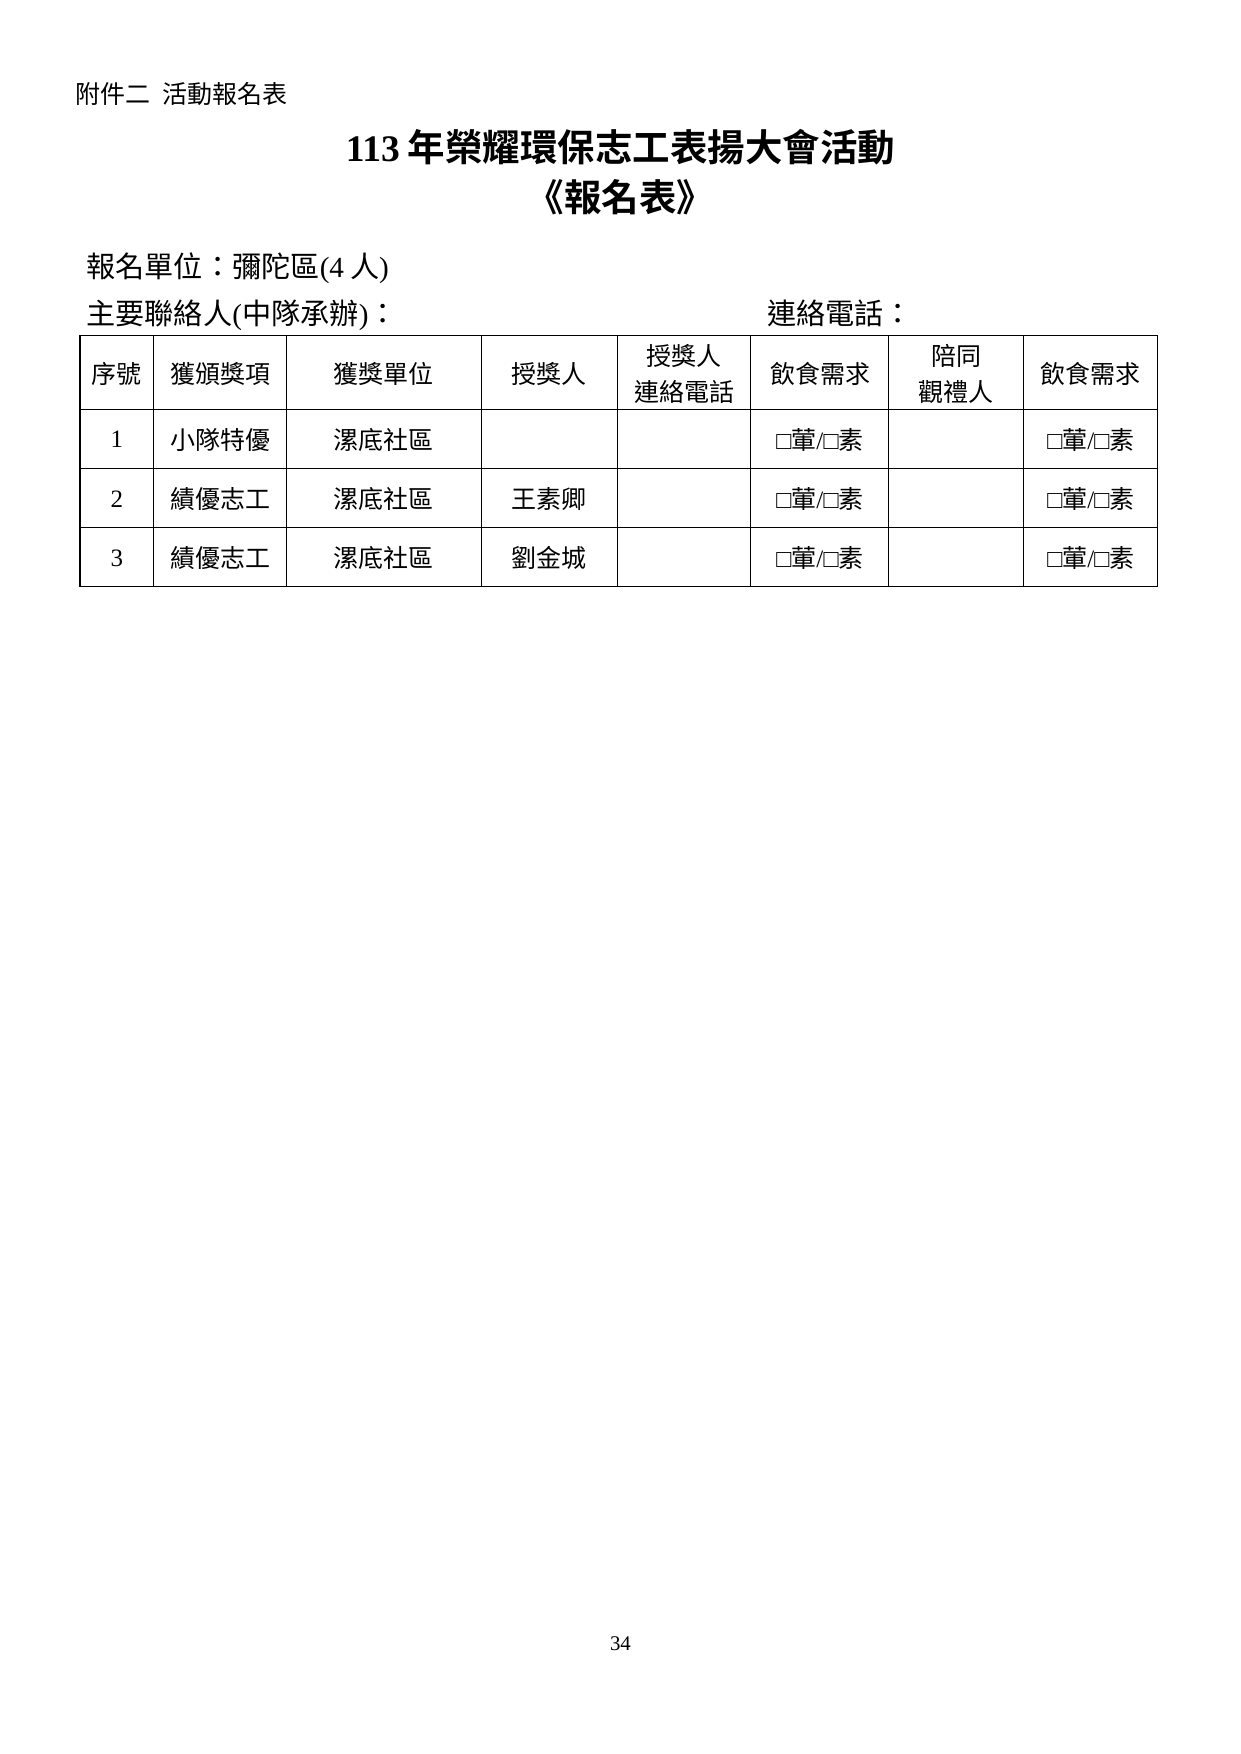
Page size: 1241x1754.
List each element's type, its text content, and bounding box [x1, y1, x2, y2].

table_cell [75, 409, 79, 468]
table_cell 漯底社區 [287, 410, 481, 468]
table_header 報名單位：彌陀區(4人) [75, 241, 1164, 288]
table_cell 3 [81, 528, 153, 586]
table_cell [75, 527, 79, 586]
table_cell 序號 [81, 336, 153, 409]
table_cell □葷/□素 [1024, 410, 1157, 468]
table_cell [75, 468, 79, 527]
table_cell 劉金城 [482, 528, 617, 586]
table_cell 飲食需求 [751, 336, 888, 409]
table_cell □葷/□素 [1024, 528, 1157, 586]
table_cell 授獎人 連絡電話 [618, 336, 750, 409]
table_cell 飲食需求 [1024, 336, 1157, 409]
table_cell [1158, 335, 1164, 409]
table_cell □葷/□素 [751, 469, 888, 527]
table_cell [618, 410, 750, 468]
table_cell 漯底社區 [287, 469, 481, 527]
table_cell □葷/□素 [751, 410, 888, 468]
text 《報名表》 [75, 171, 1165, 221]
table_cell 連絡電話： [756, 288, 1164, 335]
table_cell 主要聯絡人(中隊承辦)： [75, 288, 756, 335]
table_cell 績優志工 [154, 469, 286, 527]
table_cell 小隊特優 [154, 410, 286, 468]
table_cell [889, 528, 1023, 586]
table_cell 陪同 觀禮人 [889, 336, 1023, 409]
table_cell 王素卿 [482, 469, 617, 527]
table_cell [75, 335, 79, 409]
table_cell [1158, 468, 1164, 527]
table_cell [889, 410, 1023, 468]
text 113年榮耀環保志工表揚大會活動 [75, 121, 1165, 171]
table_cell [482, 410, 617, 468]
table_cell [618, 528, 750, 586]
table_cell 績優志工 [154, 528, 286, 586]
table_cell 漯底社區 [287, 528, 481, 586]
table_cell 2 [81, 469, 153, 527]
table_cell □葷/□素 [751, 528, 888, 586]
table_cell 獲獎單位 [287, 336, 481, 409]
table_cell [1158, 409, 1164, 468]
table_cell 1 [81, 410, 153, 468]
table_cell □葷/□素 [1024, 469, 1157, 527]
table_cell [889, 469, 1023, 527]
table_cell 獲頒獎項 [154, 336, 286, 409]
table_cell 授獎人 [482, 336, 617, 409]
table_cell [618, 469, 750, 527]
table_cell [1158, 527, 1164, 586]
